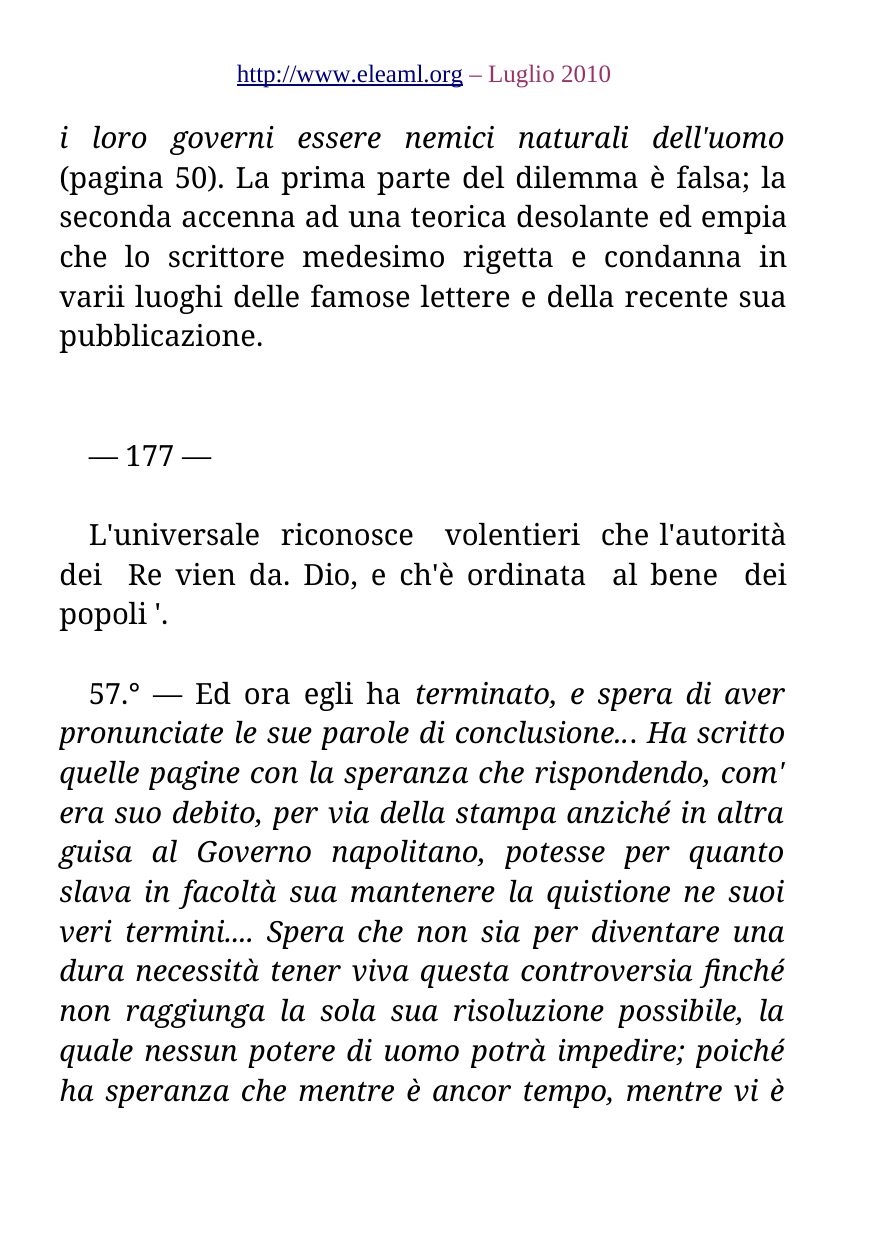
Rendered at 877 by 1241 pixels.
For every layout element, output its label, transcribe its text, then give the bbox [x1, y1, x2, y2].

text L'universale riconosce volentieri che l'autorità dei Re vien da. Dio, e ch'è ordinata al bene dei popoli '. [59, 514, 788, 633]
text — 177 — [59, 435, 788, 474]
text 57.° — Ed ora egli ha terminato, e spera di aver pronunciate le sue parole di conclusione... Ha scritto quelle pagine con la speranza che rispondendo, com' era suo debito, per via della stampa anziché in altra guisa al Governo napolitano, potesse per quanto slava in facoltà sua mantenere la quistione ne suoi veri termini.... Spera che non sia per diventare una dura necessità tener viva questa controversia finché non raggiunga la sola sua risoluzione possibile, la quale nessun potere di uomo potrà impedire; poiché ha speranza che mentre è ancor tempo, mentre vi è [59, 673, 788, 1109]
text i loro governi essere nemici naturali dell'uomo (pagina 50). La prima parte del dilemma è falsa; la seconda accenna ad una teorica desolante ed empia che lo scrittore medesimo rigetta e condanna in varii luoghi delle famose lettere e della recente sua pubblicazione. [59, 117, 788, 355]
